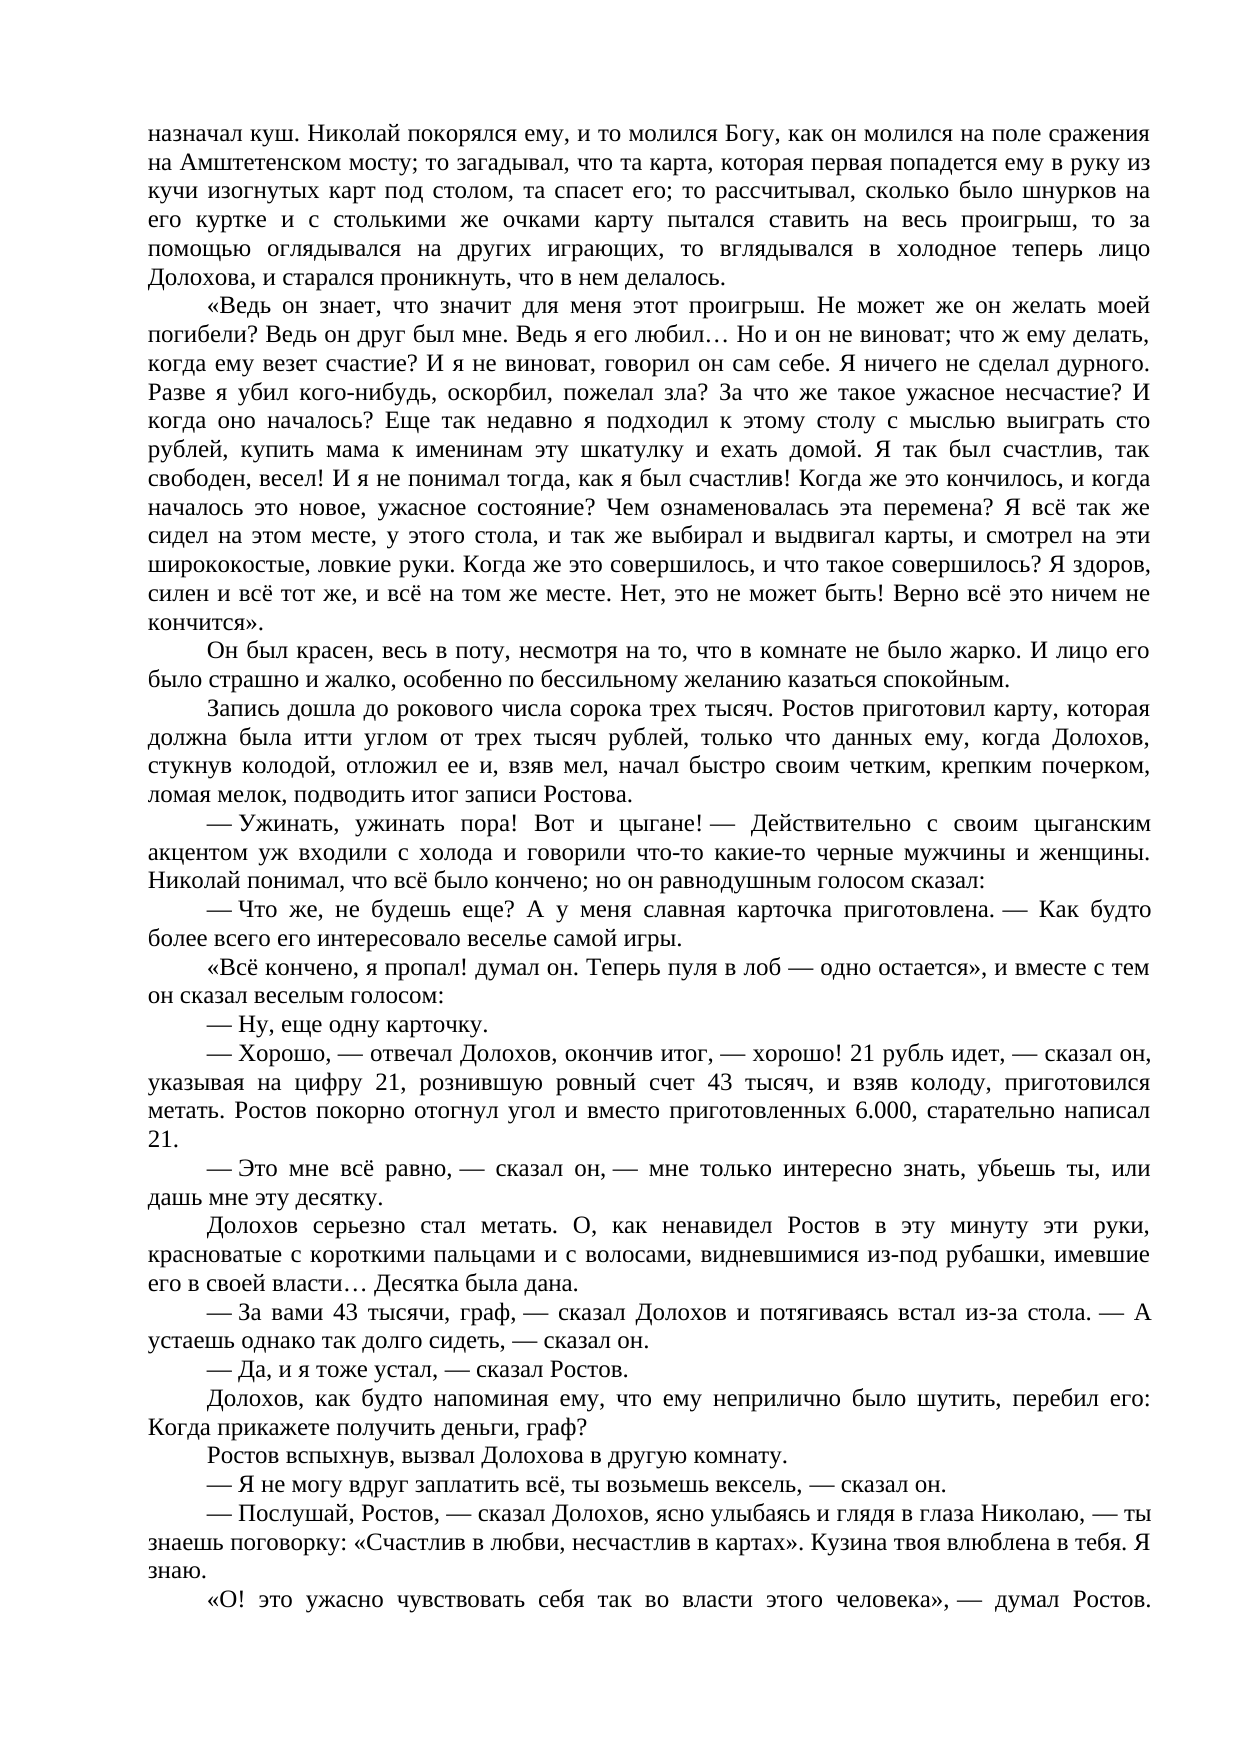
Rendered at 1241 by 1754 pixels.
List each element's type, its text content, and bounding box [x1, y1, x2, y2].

text — Ужинать, ужинать пора! Вот и цыгане! — Действительно с своим цыганским акцентом уж входили с холода и говорили что-то какие-то черные мужчины и женщины. Николай понимал, что всё было кончено; но он равнодушным голосом сказал: [148, 808, 1152, 894]
text Ростов вспыхнув, вызвал Долохова в другую комнату. [148, 1441, 1152, 1469]
text — Что же, не будешь еще? А у меня славная карточка приготовлена. — Как будто более всего его интересовало веселье самой игры. [148, 894, 1152, 952]
text назначал куш. Николай покорялся ему, и то молился Богу, как он молился на поле сражения на Амштетенском мосту; то загадывал, что та карта, которая первая попадется ему в руку из кучи изогнутых карт под столом, та спасет его; то рассчитывал, сколько было шнурков на его куртке и с столькими же очками карту пытался ставить на весь проигрыш, то за помощью оглядывался на других играющих, то вглядывался в холодное теперь лицо Долохова, и старался проникнуть, что в нем делалось. [148, 118, 1152, 291]
text «Всё кончено, я пропал! думал он. Теперь пуля в лоб — одно остается», и вместе с тем он сказал веселым голосом: [148, 952, 1152, 1009]
text Он был красен, весь в поту, несмотря на то, что в комнате не было жарко. И лицо его было страшно и жалко, особенно по бессильному желанию казаться спокойным. [148, 636, 1152, 693]
text «Ведь он знает, что значит для меня этот проигрыш. Не может же он желать моей погибели? Ведь он друг был мне. Ведь я его любил… Но и он не виноват; что ж ему делать, когда ему везет счастие? И я не виноват, говорил он сам себе. Я ничего не сделал дурного. Разве я убил кого-нибудь, оскорбил, пожелал зла? За что же такое ужасное несчастие? И когда оно началось? Еще так недавно я подходил к этому столу с мыслью выиграть сто рублей, купить мама к именинам эту шкатулку и ехать домой. Я так был счастлив, так свободен, весел! И я не понимал тогда, как я был счастлив! Когда же это кончилось, и когда началось это новое, ужасное состояние? Чем ознаменовалась эта перемена? Я всё так же сидел на этом месте, у этого стола, и так же выбирал и выдвигал карты, и смотрел на эти ширококостые, ловкие руки. Когда же это совершилось, и что такое совершилось? Я здоров, силен и всё тот же, и всё на том же месте. Нет, это не может быть! Верно всё это ничем не кончится». [148, 291, 1152, 636]
text — Да, и я тоже устал, — сказал Ростов. [148, 1354, 1152, 1383]
text Долохов серьезно стал метать. О, как ненавидел Ростов в эту минуту эти руки, красноватые с короткими пальцами и с волосами, видневшимися из-под рубашки, имевшие его в своей власти… Десятка была дана. [148, 1211, 1152, 1297]
text — Хорошо, — отвечал Долохов, окончив итог, — хорошо! 21 рубль идет, — сказал он, указывая на цифру 21, рознившую ровный счет 43 тысяч, и взяв колоду, приготовился метать. Ростов покорно отогнул угол и вместо приготовленных 6.000, старательно написал 21. [148, 1038, 1152, 1153]
text — За вами 43 тысячи, граф, — сказал Долохов и потягиваясь встал из-за стола. — А устаешь однако так долго сидеть, — сказал он. [148, 1297, 1152, 1354]
text — Я не могу вдруг заплатить всё, ты возьмешь вексель, — сказал он. [148, 1469, 1152, 1498]
text — Послушай, Ростов, — сказал Долохов, ясно улыбаясь и глядя в глаза Николаю, — ты знаешь поговорку: «Счастлив в любви, несчастлив в картах». Кузина твоя влюблена в тебя. Я знаю. [148, 1498, 1152, 1584]
text Долохов, как будто напоминая ему, что ему неприлично было шутить, перебил его: Когда прикажете получить деньги, граф? [148, 1383, 1152, 1441]
text — Это мне всё равно, — сказал он, — мне только интересно знать, убьешь ты, или дашь мне эту десятку. [148, 1153, 1152, 1211]
text «О! это ужасно чувствовать себя так во власти этого человека», — думал Ростов. [148, 1584, 1152, 1613]
text — Ну, еще одну карточку. [148, 1009, 1152, 1038]
text Запись дошла до рокового числа сорока трех тысяч. Ростов приготовил карту, которая должна была итти углом от трех тысяч рублей, только что данных ему, когда Долохов, стукнув колодой, отложил ее и, взяв мел, начал быстро своим четким, крепким почерком, ломая мелок, подводить итог записи Ростова. [148, 693, 1152, 808]
